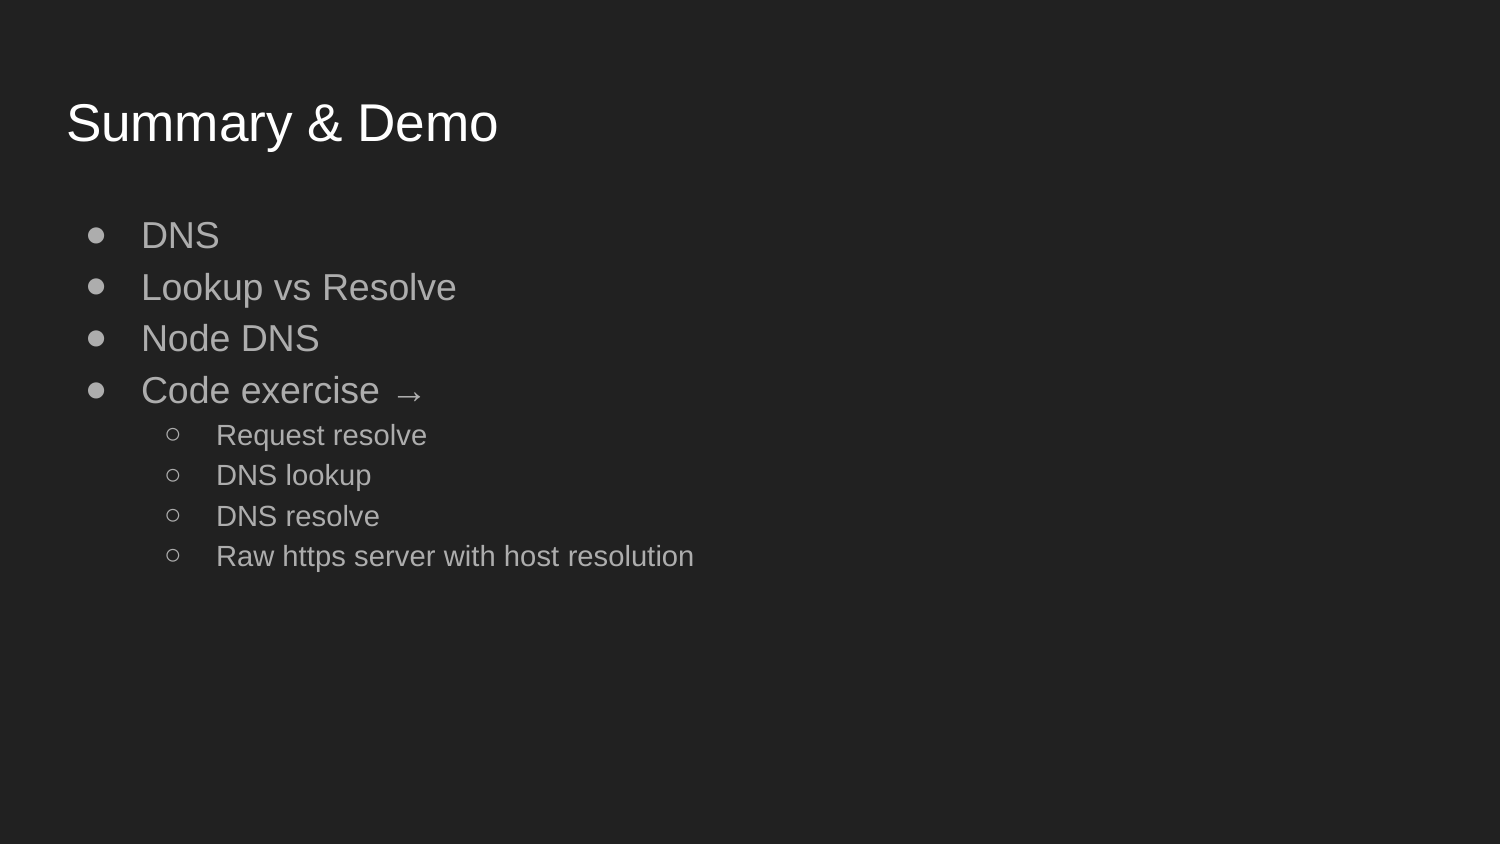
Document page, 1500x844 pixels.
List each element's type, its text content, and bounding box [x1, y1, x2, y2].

title Summary & Demo [51, 72, 1449, 167]
list DNS Lookup vs Resolve Node DNS Code exercise → Request resolve DNS lookup DNS resolve Raw https server with host resolution [51, 189, 1449, 750]
